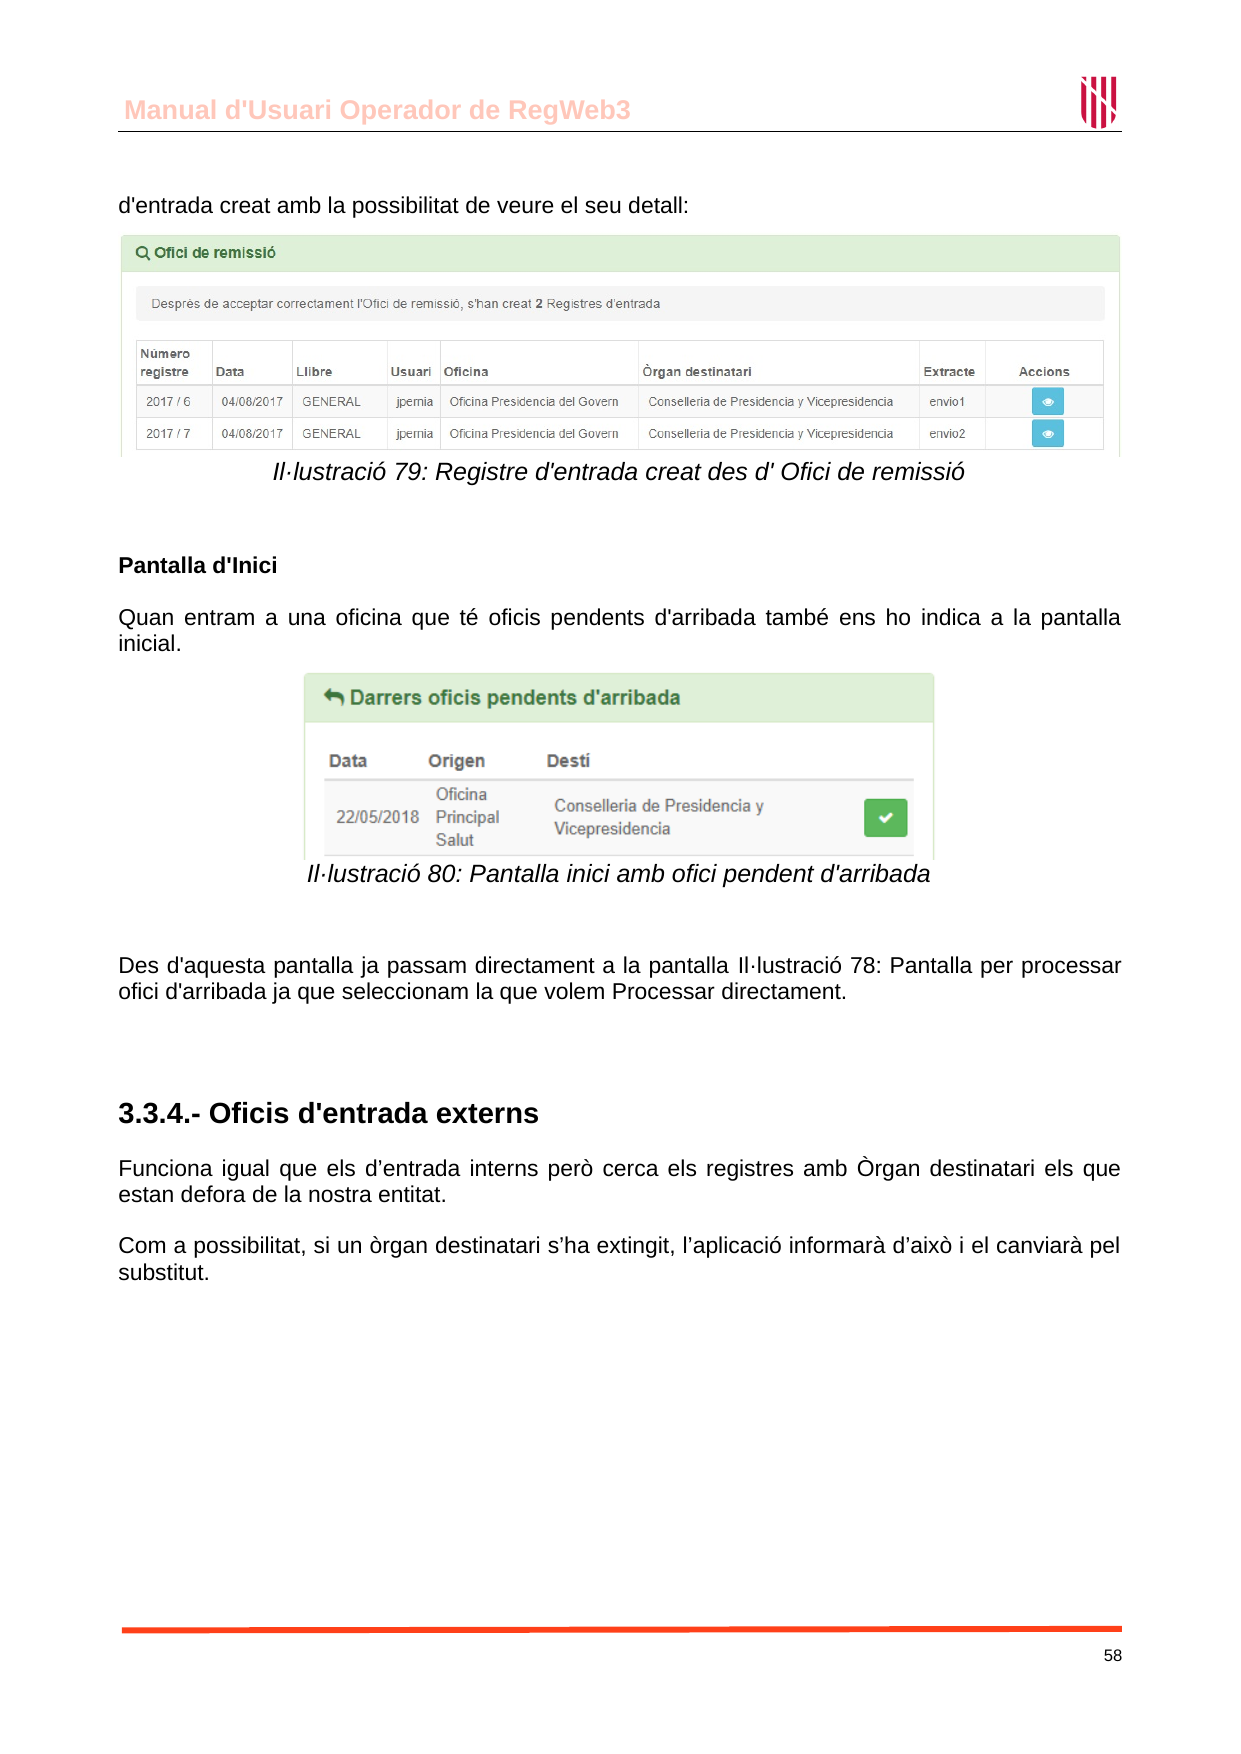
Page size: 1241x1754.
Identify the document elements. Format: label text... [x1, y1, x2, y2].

picture [1078, 74, 1119, 130]
text Com a possibilitat, si un òrgan destinatari s’ha extingit, l’aplicació informarà d’això i el canviarà pel substitut. [118, 1232, 1122, 1285]
text Des d'aquesta pantalla ja passam directament a la pantalla Il·lustració 78: Pantalla per processar ofici d'arribada ja que seleccionam la que volem Processar directament. [118, 952, 1122, 1005]
text Funciona igual que els d’entrada interns però cerca els registres amb Òrgan destinatari els que estan defora de la nostra entitat. [118, 1154, 1122, 1207]
picture [118, 231, 1123, 457]
subtitle Oficis d'entrada externs [118, 1096, 1122, 1129]
text Il·lustració 80: Pantalla inici amb ofici pendent d'arribada [118, 860, 1122, 888]
text Il·lustració 79: Registre d'entrada creat des d' Ofici de remissió [118, 457, 1122, 486]
picture [299, 668, 942, 860]
text Pantalla d'Inici [118, 552, 1122, 578]
text Quan entram a una oficina que té oficis pendents d'arribada també ens ho indica a la pantalla inicial. [118, 603, 1122, 656]
text d'entrada creat amb la possibilitat de veure el seu detall: [118, 192, 1122, 218]
